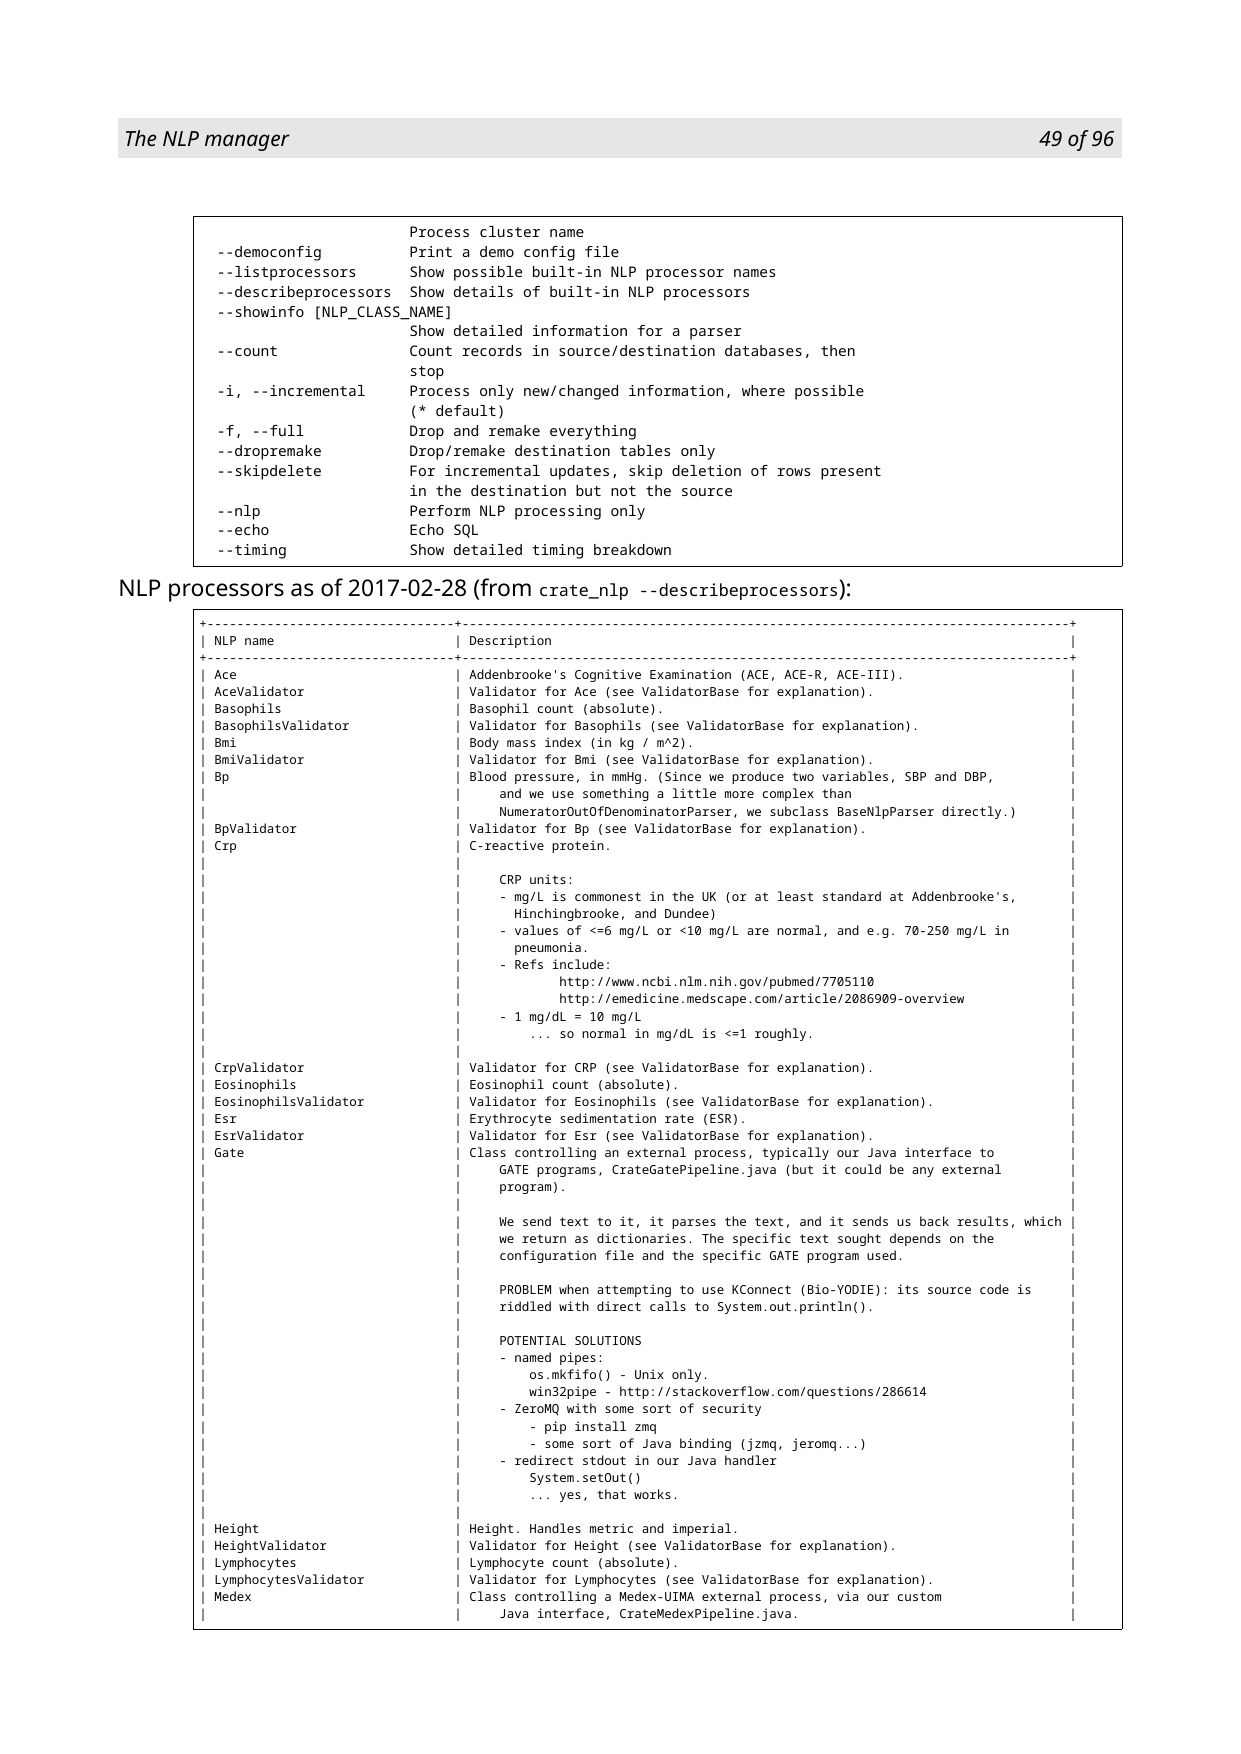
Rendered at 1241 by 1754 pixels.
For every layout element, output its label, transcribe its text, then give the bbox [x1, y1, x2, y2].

text NLP processors as of 2017-02-28 (from crate_nlp --describeprocessors): [118, 572, 1122, 603]
table_header Process cluster name --democonfig Print a demo config file --listprocessors Show possible built-in NLP processor names --describeprocessors Show details of built-in NLP processors --showinfo [NLP_CLASS_NAME] Show detailed information for a parser --count Count records in source/destination databases, then stop -i, --incremental Process only new/changed information, where possible (* default) -f, --full Drop and remake everything --dropremake Drop/remake destination tables only --skipdelete For incremental updates, skip deletion of rows present in the destination but not the source --nlp Perform NLP processing only --echo Echo SQL --timing Show detailed timing breakdown [194, 217, 1122, 566]
table_header +---------------------------------+---------------------------------------------------------------------------------+ | NLP name | Description | +---------------------------------+---------------------------------------------------------------------------------+ | Ace | Addenbrooke's Cognitive Examination (ACE, ACE-R, ACE-III). | | AceValidator | Validator for Ace (see ValidatorBase for explanation). | | Basophils | Basophil count (absolute). | | BasophilsValidator | Validator for Basophils (see ValidatorBase for explanation). | | Bmi | Body mass index (in kg / m^2). | | BmiValidator | Validator for Bmi (see ValidatorBase for explanation). | | Bp | Blood pressure, in mmHg. (Since we produce two variables, SBP and DBP, | | | and we use something a little more complex than | | | NumeratorOutOfDenominatorParser, we subclass BaseNlpParser directly.) | | BpValidator | Validator for Bp (see ValidatorBase for explanation). | | Crp | C-reactive protein. | | | | | | CRP units: | | | - mg/L is commonest in the UK (or at least standard at Addenbrooke's, | | | Hinchingbrooke, and Dundee) | | | - values of <=6 mg/L or <10 mg/L are normal, and e.g. 70-250 mg/L in | | | pneumonia. | | | - Refs include: | | | http://www.ncbi.nlm.nih.gov/pubmed/7705110 | | | http://emedicine.medscape.com/article/2086909-overview | | | - 1 mg/dL = 10 mg/L | | | ... so normal in mg/dL is <=1 roughly. | | | | | CrpValidator | Validator for CRP (see ValidatorBase for explanation). | | Eosinophils | Eosinophil count (absolute). | | EosinophilsValidator | Validator for Eosinophils (see ValidatorBase for explanation). | | Esr | Erythrocyte sedimentation rate (ESR). | | EsrValidator | Validator for Esr (see ValidatorBase for explanation). | | Gate | Class controlling an external process, typically our Java interface to | | | GATE programs, CrateGatePipeline.java (but it could be any external | | | program). | | | | | | We send text to it, it parses the text, and it sends us back results, which | | | we return as dictionaries. The specific text sought depends on the | | | configuration file and the specific GATE program used. | | | | | | PROBLEM when attempting to use KConnect (Bio-YODIE): its source code is | | | riddled with direct calls to System.out.println(). | | | | | | POTENTIAL SOLUTIONS | | | - named pipes: | | | os.mkfifo() - Unix only. | | | win32pipe - http://stackoverflow.com/questions/286614 | | | - ZeroMQ with some sort of security | | | - pip install zmq | | | - some sort of Java binding (jzmq, jeromq...) | | | - redirect stdout in our Java handler | | | System.setOut() | | | ... yes, that works. | | | | | Height | Height. Handles metric and imperial. | | HeightValidator | Validator for Height (see ValidatorBase for explanation). | | Lymphocytes | Lymphocyte count (absolute). | | LymphocytesValidator | Validator for Lymphocytes (see ValidatorBase for explanation). | | Medex | Class controlling a Medex-UIMA external process, via our custom | | | Java interface, CrateMedexPipeline.java. | [194, 610, 1122, 1628]
